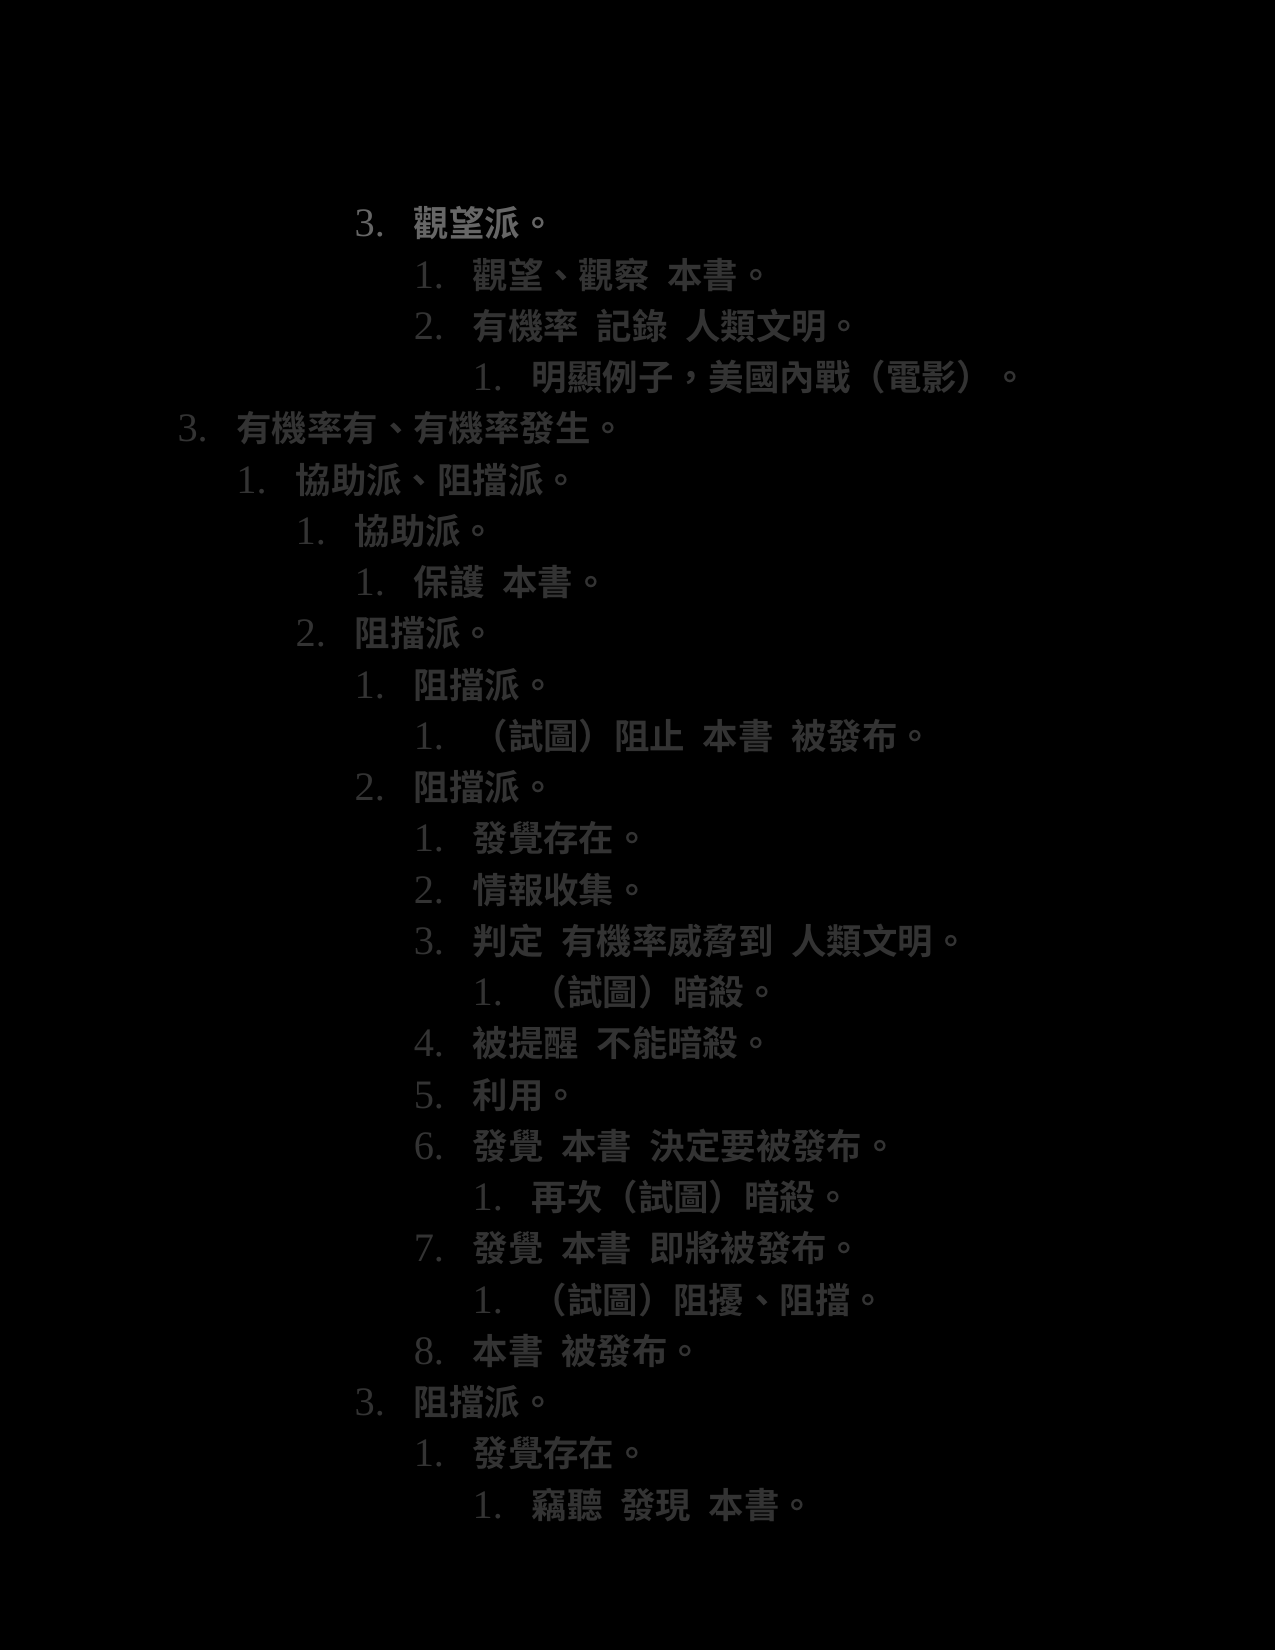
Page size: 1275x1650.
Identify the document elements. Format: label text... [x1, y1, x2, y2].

list 協助派。 [295, 503, 1157, 554]
list （試圖）阻擾、阻擋。 [472, 1272, 1157, 1323]
list 發覺 本書 即將被發布。 [413, 1221, 1157, 1272]
list （試圖）阻止 本書 被發布。 [413, 708, 1157, 759]
list 阻擋派。 [354, 759, 1157, 811]
list 有機率有、有機率發生。 [177, 401, 1157, 452]
list 明顯例子，美國內戰（電影）。 [472, 349, 1157, 401]
list 發覺 本書 決定要被發布。 [413, 1118, 1157, 1169]
list 再次（試圖）暗殺。 [472, 1169, 1157, 1221]
list 保護 本書。 [354, 554, 1157, 606]
list （試圖）暗殺。 [472, 964, 1157, 1016]
list 有機率 記錄 人類文明。 [413, 298, 1157, 349]
list 協助派、阻擋派。 [236, 452, 1157, 503]
list 發覺存在。 [413, 811, 1157, 862]
list 利用。 [413, 1067, 1157, 1118]
list 阻擋派。 [354, 1374, 1157, 1426]
list 觀望、觀察 本書。 [413, 247, 1157, 298]
list 情報收集。 [413, 862, 1157, 913]
list 阻擋派。 [354, 657, 1157, 708]
list 判定 有機率威脅到 人類文明。 [413, 913, 1157, 964]
list 本書 被發布。 [413, 1323, 1157, 1374]
list 竊聽 發現 本書。 [472, 1477, 1157, 1528]
list 被提醒 不能暗殺。 [413, 1016, 1157, 1067]
list 阻擋派。 [295, 606, 1157, 657]
list 觀望派。 [354, 196, 1157, 247]
list 發覺存在。 [413, 1426, 1157, 1477]
